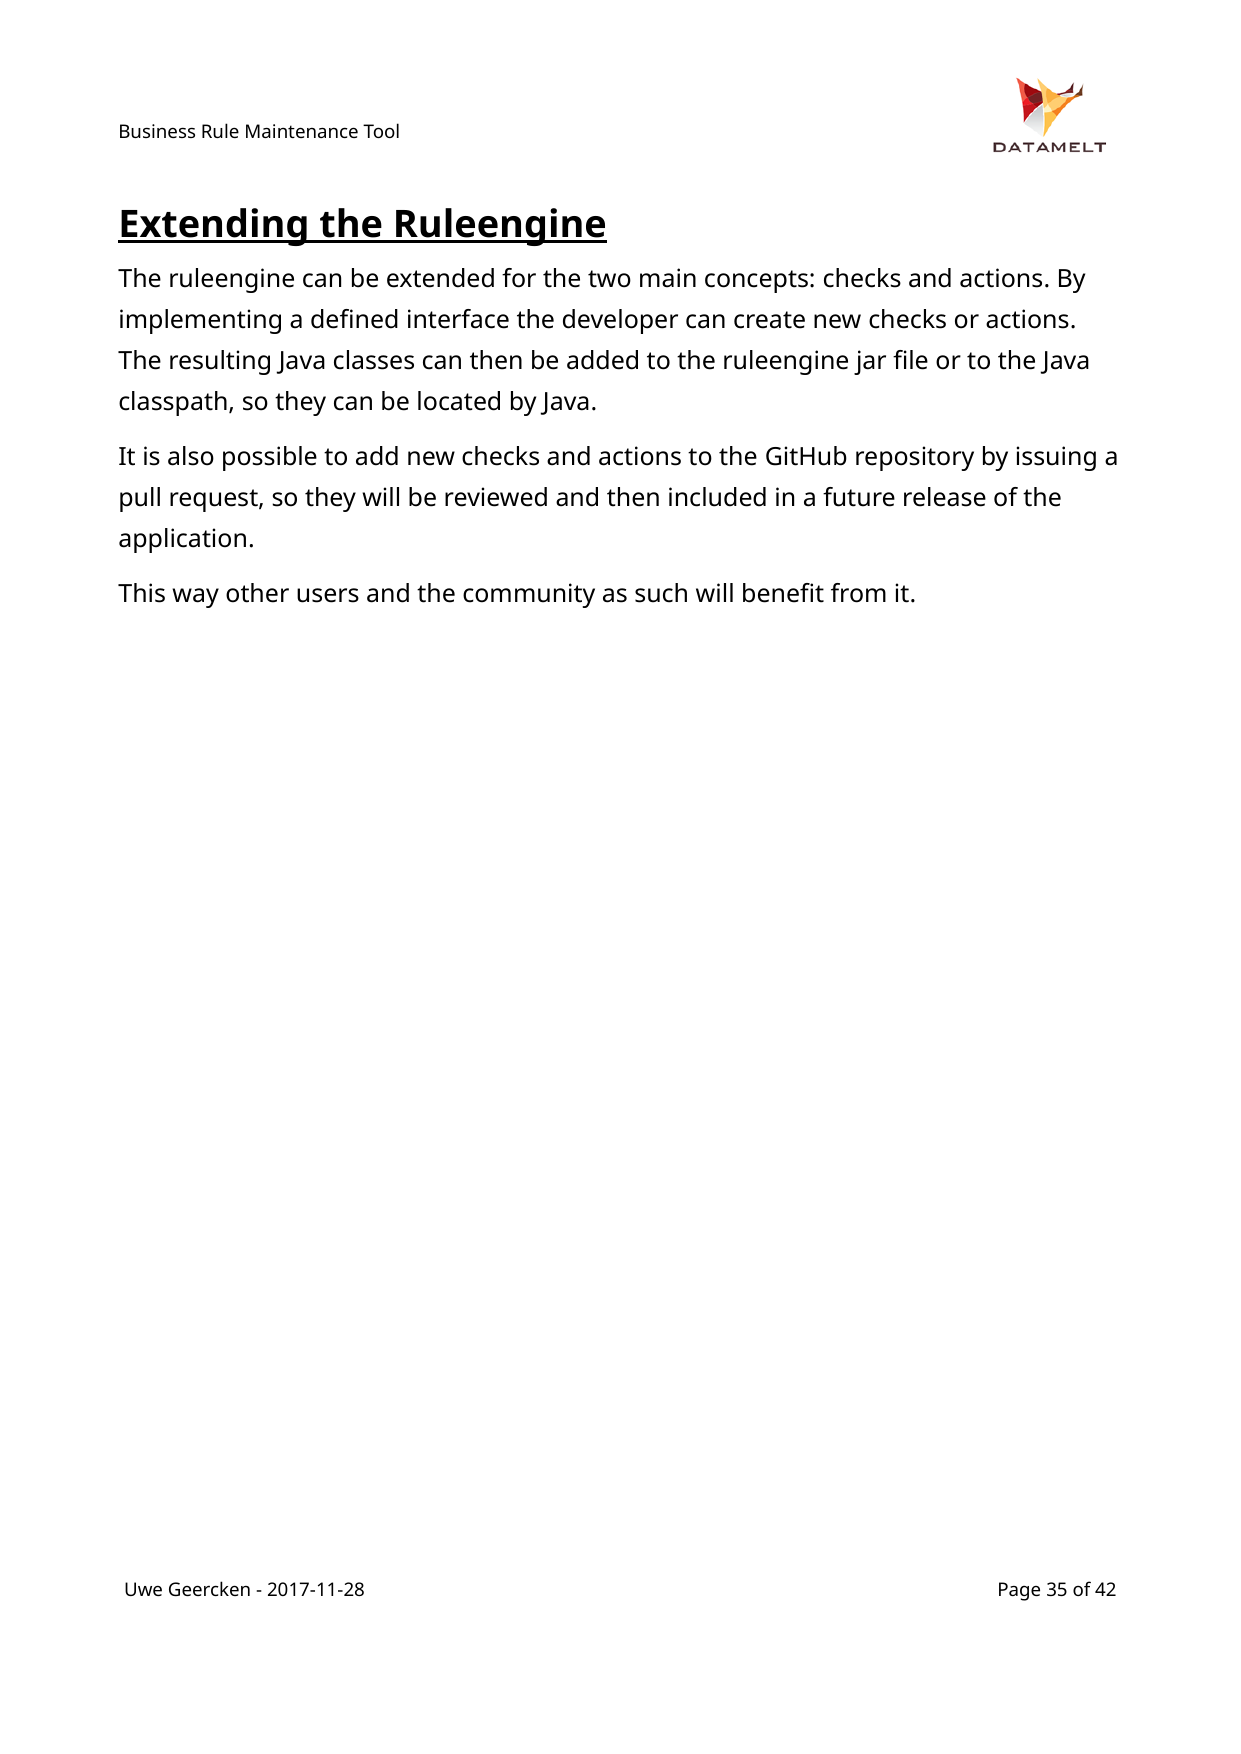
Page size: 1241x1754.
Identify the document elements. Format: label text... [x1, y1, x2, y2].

text The ruleengine can be extended for the two main concepts: checks and actions. By implementing a defined interface the developer can create new checks or actions. The resulting Java classes can then be added to the ruleengine jar file or to the Java classpath, so they can be located by Java. [118, 261, 1122, 417]
picture [992, 69, 1107, 160]
subtitle Extending the Ruleengine [118, 197, 1122, 248]
text This way other users and the community as such will benefit from it. [118, 576, 1122, 610]
text It is also possible to add new checks and actions to the GitHub repository by issuing a pull request, so they will be reviewed and then included in a future release of the application. [118, 439, 1122, 554]
